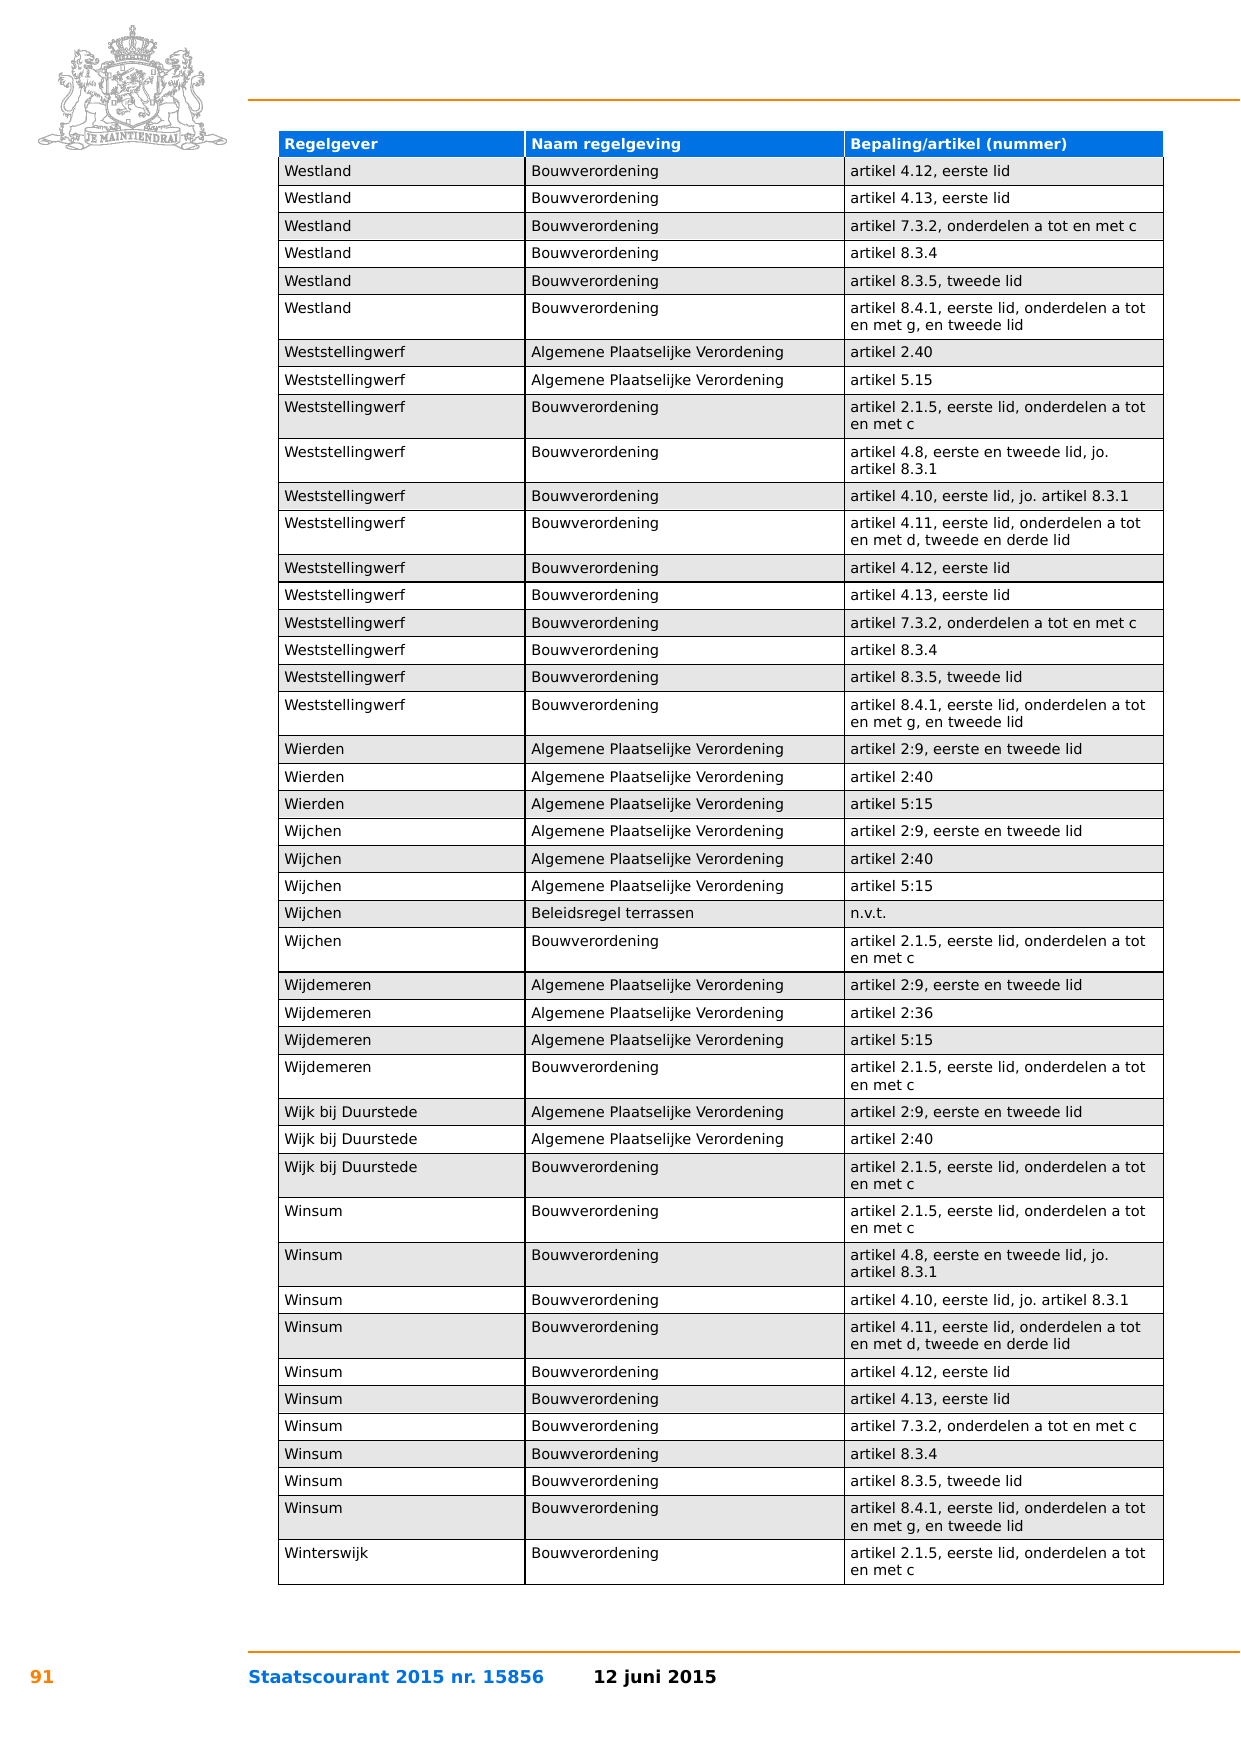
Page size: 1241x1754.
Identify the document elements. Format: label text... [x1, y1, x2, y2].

table_cell Weststellingwerf [279, 367, 524, 393]
table_cell artikel 2:9, eerste en tweede lid [845, 819, 1163, 845]
table_cell artikel 4.13, eerste lid [845, 186, 1163, 212]
table_cell Bouwverordening [526, 1243, 844, 1286]
table_cell Bouwverordening [526, 1540, 844, 1583]
picture [38, 25, 227, 150]
table_cell Weststellingwerf [279, 511, 524, 554]
table_cell Wijchen [279, 819, 524, 845]
table_cell Bouwverordening [526, 928, 844, 971]
table_cell Algemene Plaatselijke Verordening [526, 1000, 844, 1026]
table_cell Wijdemeren [279, 1027, 524, 1054]
table_cell artikel 4.11, eerste lid, onderdelen a tot en met d, tweede en derde lid [845, 511, 1163, 554]
table_cell Westland [279, 295, 524, 339]
table_cell artikel 4.10, eerste lid, jo. artikel 8.3.1 [845, 1287, 1163, 1313]
table_cell Algemene Plaatselijke Verordening [526, 1099, 844, 1125]
table_cell Westland [279, 241, 524, 267]
table_cell artikel 5:15 [845, 873, 1163, 900]
table_cell Bouwverordening [526, 186, 844, 212]
table_cell artikel 4.8, eerste en tweede lid, jo. artikel 8.3.1 [845, 1243, 1163, 1286]
table_cell Bouwverordening [526, 1314, 844, 1358]
table_cell Winsum [279, 1468, 524, 1495]
table_cell Bouwverordening [526, 1414, 844, 1440]
table_cell Bouwverordening [526, 295, 844, 339]
table_cell Weststellingwerf [279, 340, 524, 366]
table_cell Algemene Plaatselijke Verordening [526, 1126, 844, 1153]
table_cell artikel 2.1.5, eerste lid, onderdelen a tot en met c [845, 928, 1163, 971]
table_cell Bouwverordening [526, 213, 844, 239]
table_cell artikel 5.15 [845, 367, 1163, 393]
table_cell artikel 7.3.2, onderdelen a tot en met c [845, 1414, 1163, 1440]
table_cell Weststellingwerf [279, 692, 524, 735]
table_cell Bouwverordening [526, 1359, 844, 1385]
table_cell artikel 2.1.5, eerste lid, onderdelen a tot en met c [845, 1198, 1163, 1242]
table_cell Winsum [279, 1198, 524, 1242]
table_cell Weststellingwerf [279, 610, 524, 636]
table_cell Bouwverordening [526, 1441, 844, 1467]
table_cell artikel 7.3.2, onderdelen a tot en met c [845, 213, 1163, 239]
table_cell Bouwverordening [526, 241, 844, 267]
table_cell artikel 4.13, eerste lid [845, 1386, 1163, 1412]
table_cell Algemene Plaatselijke Verordening [526, 1027, 844, 1054]
table_cell Weststellingwerf [279, 637, 524, 663]
table_cell artikel 8.3.5, tweede lid [845, 665, 1163, 691]
table_cell Winsum [279, 1386, 524, 1412]
table_cell Winsum [279, 1441, 524, 1467]
table_cell Wijdemeren [279, 1000, 524, 1026]
table_cell Westland [279, 186, 524, 212]
table_cell Weststellingwerf [279, 665, 524, 691]
table_cell artikel 8.3.5, tweede lid [845, 1468, 1163, 1495]
table_cell Winterswijk [279, 1540, 524, 1583]
table_cell Bouwverordening [526, 1198, 844, 1242]
table_cell Bouwverordening [526, 692, 844, 735]
table_cell Wijchen [279, 928, 524, 971]
table_cell Weststellingwerf [279, 439, 524, 482]
table_cell Weststellingwerf [279, 555, 524, 581]
table_cell Wijk bij Duurstede [279, 1099, 524, 1125]
table_cell artikel 2:40 [845, 846, 1163, 872]
table_cell Bouwverordening [526, 637, 844, 663]
table_cell artikel 8.3.5, tweede lid [845, 268, 1163, 294]
table_cell Winsum [279, 1414, 524, 1440]
table_cell artikel 8.3.4 [845, 637, 1163, 663]
table_cell artikel 4.8, eerste en tweede lid, jo. artikel 8.3.1 [845, 439, 1163, 482]
table_cell Bouwverordening [526, 268, 844, 294]
table_cell artikel 7.3.2, onderdelen a tot en met c [845, 610, 1163, 636]
table_cell Weststellingwerf [279, 395, 524, 438]
table_cell artikel 4.12, eerste lid [845, 158, 1163, 185]
table_cell Bouwverordening [526, 555, 844, 581]
table_cell Wijchen [279, 901, 524, 927]
table_cell Wijk bij Duurstede [279, 1154, 524, 1197]
table_cell artikel 8.3.4 [845, 241, 1163, 267]
table_cell artikel 2:36 [845, 1000, 1163, 1026]
table_cell Wierden [279, 764, 524, 790]
table_cell Westland [279, 158, 524, 185]
table_cell Wijchen [279, 846, 524, 872]
table_cell Bouwverordening [526, 158, 844, 185]
table_cell Bouwverordening [526, 1468, 844, 1495]
table_cell artikel 2:40 [845, 1126, 1163, 1153]
table_cell artikel 5:15 [845, 1027, 1163, 1054]
table_cell Bouwverordening [526, 610, 844, 636]
table_cell Weststellingwerf [279, 583, 524, 609]
table_cell Bouwverordening [526, 483, 844, 509]
table_cell artikel 8.4.1, eerste lid, onderdelen a tot en met g, en tweede lid [845, 295, 1163, 339]
table_cell Winsum [279, 1243, 524, 1286]
table_cell Winsum [279, 1287, 524, 1313]
table_cell Bouwverordening [526, 511, 844, 554]
table_cell artikel 2.40 [845, 340, 1163, 366]
table_cell artikel 2.1.5, eerste lid, onderdelen a tot en met c [845, 395, 1163, 438]
table_cell Bouwverordening [526, 665, 844, 691]
table_header Bepaling/artikel (nummer) [845, 131, 1163, 157]
table_cell artikel 8.4.1, eerste lid, onderdelen a tot en met g, en tweede lid [845, 1496, 1163, 1539]
table_cell Bouwverordening [526, 1386, 844, 1412]
table_cell artikel 2:9, eerste en tweede lid [845, 973, 1163, 999]
table_cell Algemene Plaatselijke Verordening [526, 819, 844, 845]
table_cell Bouwverordening [526, 439, 844, 482]
table_cell Winsum [279, 1359, 524, 1385]
table_cell artikel 8.3.4 [845, 1441, 1163, 1467]
table_cell Algemene Plaatselijke Verordening [526, 973, 844, 999]
table_cell Algemene Plaatselijke Verordening [526, 846, 844, 872]
table_header Naam regelgeving [526, 131, 844, 157]
table_cell Weststellingwerf [279, 483, 524, 509]
table_cell artikel 2:40 [845, 764, 1163, 790]
table_cell Westland [279, 213, 524, 239]
table_cell Wijdemeren [279, 973, 524, 999]
table_cell Winsum [279, 1314, 524, 1358]
table_cell Wijdemeren [279, 1055, 524, 1098]
table_cell Wijk bij Duurstede [279, 1126, 524, 1153]
table_cell n.v.t. [845, 901, 1163, 927]
table_cell Westland [279, 268, 524, 294]
table_cell Wierden [279, 736, 524, 763]
table_cell Bouwverordening [526, 395, 844, 438]
table_cell artikel 2.1.5, eerste lid, onderdelen a tot en met c [845, 1154, 1163, 1197]
table_cell artikel 4.11, eerste lid, onderdelen a tot en met d, tweede en derde lid [845, 1314, 1163, 1358]
table_cell artikel 2:9, eerste en tweede lid [845, 1099, 1163, 1125]
table_cell artikel 8.4.1, eerste lid, onderdelen a tot en met g, en tweede lid [845, 692, 1163, 735]
table_cell Bouwverordening [526, 583, 844, 609]
table_cell artikel 5:15 [845, 791, 1163, 817]
table_cell artikel 2.1.5, eerste lid, onderdelen a tot en met c [845, 1055, 1163, 1098]
table_cell artikel 4.13, eerste lid [845, 583, 1163, 609]
table_cell Algemene Plaatselijke Verordening [526, 367, 844, 393]
table_cell artikel 4.10, eerste lid, jo. artikel 8.3.1 [845, 483, 1163, 509]
table_cell Bouwverordening [526, 1055, 844, 1098]
table_cell Bouwverordening [526, 1154, 844, 1197]
table_cell Beleidsregel terrassen [526, 901, 844, 927]
table_cell Bouwverordening [526, 1287, 844, 1313]
table_header Regelgever [279, 131, 524, 157]
table_cell Wierden [279, 791, 524, 817]
table_cell Algemene Plaatselijke Verordening [526, 736, 844, 763]
table_cell Bouwverordening [526, 1496, 844, 1539]
table_cell Winsum [279, 1496, 524, 1539]
table_cell artikel 2:9, eerste en tweede lid [845, 736, 1163, 763]
table_cell artikel 2.1.5, eerste lid, onderdelen a tot en met c [845, 1540, 1163, 1583]
table_cell Algemene Plaatselijke Verordening [526, 764, 844, 790]
table_cell artikel 4.12, eerste lid [845, 1359, 1163, 1385]
table_cell Algemene Plaatselijke Verordening [526, 340, 844, 366]
table_cell Algemene Plaatselijke Verordening [526, 873, 844, 900]
table_cell Algemene Plaatselijke Verordening [526, 791, 844, 817]
table_cell artikel 4.12, eerste lid [845, 555, 1163, 581]
table_cell Wijchen [279, 873, 524, 900]
